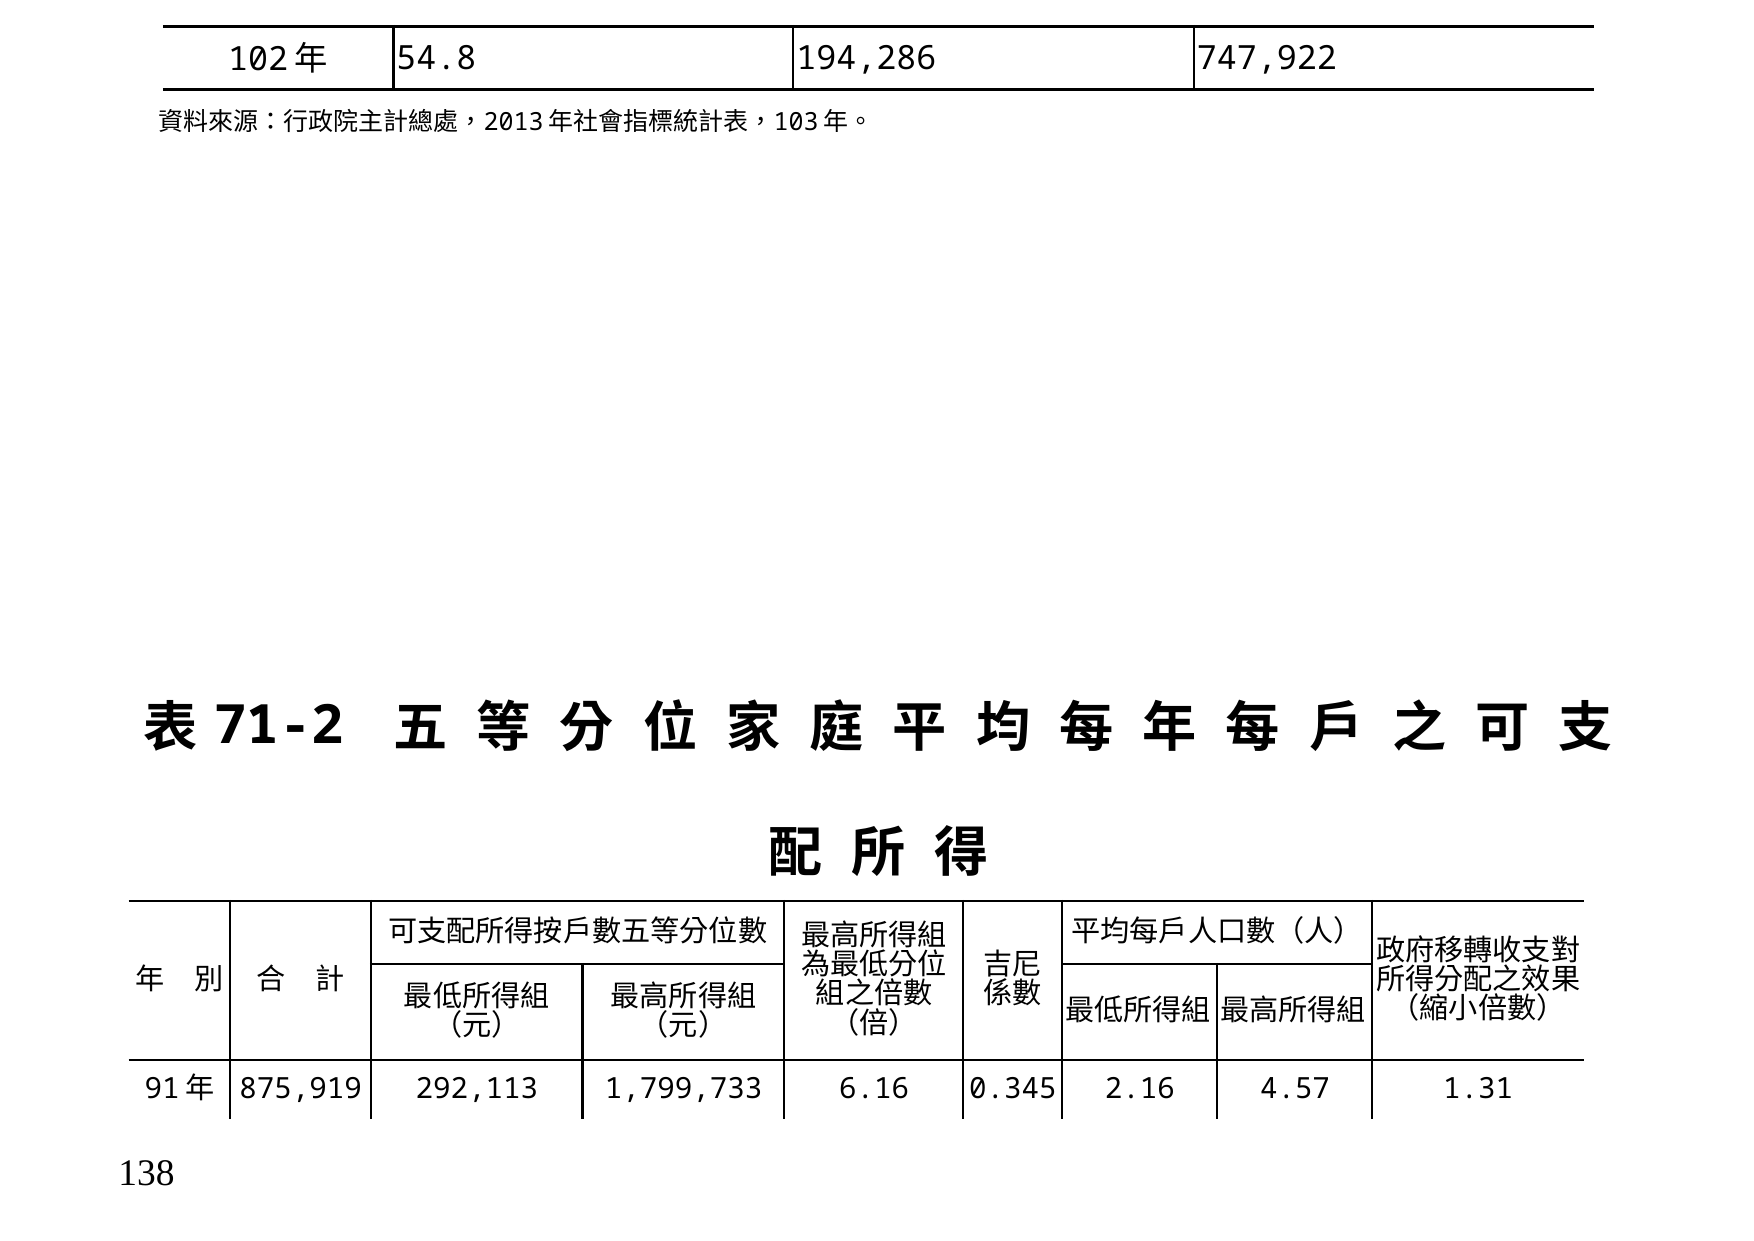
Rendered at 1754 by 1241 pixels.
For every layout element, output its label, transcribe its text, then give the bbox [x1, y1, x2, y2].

table_cell 91年 [129, 1061, 229, 1119]
table_cell 最高所得組 （元） [584, 965, 783, 1059]
table_cell 最高所得組 [1218, 965, 1371, 1059]
table_header 最高所得組為最低分位組之倍數（倍） [785, 902, 962, 1059]
table_header 可支配所得按戶數五等分位數 [372, 902, 783, 963]
table_cell 747,922 [1195, 28, 1594, 87]
table_cell 102年 [163, 28, 392, 87]
table_cell 292,113 [372, 1061, 581, 1119]
table_header 年 別 [129, 902, 229, 1059]
table_cell 6.16 [785, 1061, 962, 1119]
table_header 政府移轉收支對所得分配之效果（縮小倍數） [1373, 902, 1583, 1059]
table_cell 0.345 [964, 1061, 1061, 1119]
table_cell 1.31 [1373, 1061, 1583, 1119]
text 資料來源：行政院主計總處，2013年社會指標統計表，103年。 [158, 102, 1543, 138]
table_cell 4.57 [1218, 1061, 1371, 1119]
table_header 合 計 [231, 902, 370, 1059]
table_header 平均每戶人口數（人） [1063, 902, 1371, 963]
table_cell 最低所得組 （元） [372, 965, 581, 1059]
table_cell 2.16 [1063, 1061, 1216, 1119]
table_cell 54.8 [395, 28, 792, 87]
subtitle 表71-2 五等分位家庭平均每年每戶之可支配所得 [128, 650, 1628, 900]
table_header 吉尼 係數 [964, 902, 1061, 1059]
table_cell 875,919 [231, 1061, 370, 1119]
table_cell 194,286 [794, 28, 1193, 87]
table_cell 1,799,733 [584, 1061, 783, 1119]
table_cell 最低所得組 [1063, 965, 1216, 1059]
